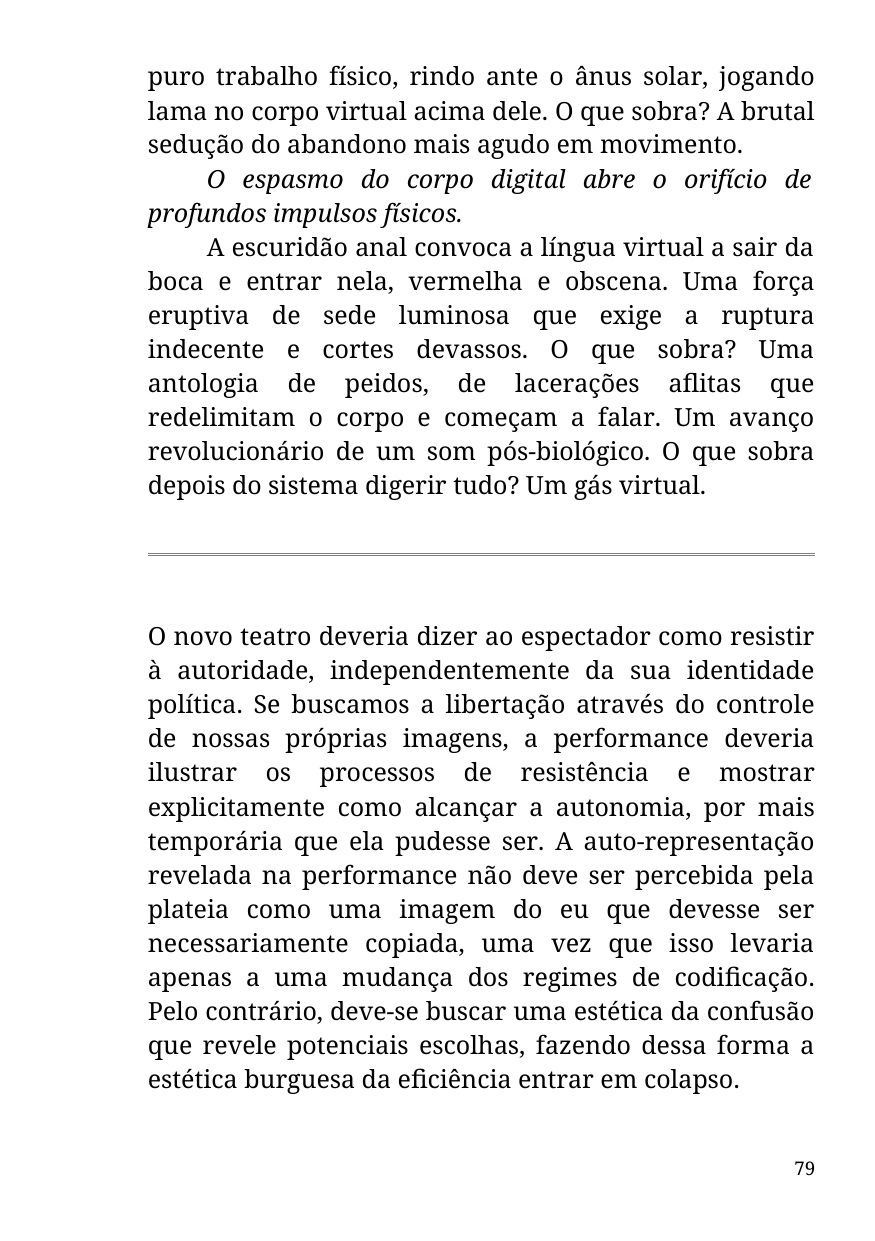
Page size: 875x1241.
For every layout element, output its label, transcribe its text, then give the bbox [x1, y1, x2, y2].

text A escuridão anal convoca a língua virtual a sair da boca e entrar nela, vermelha e obscena. Uma força eruptiva de sede luminosa que exige a ruptura indecente e cortes devassos. O que sobra? Uma antologia de peidos, de lacerações aflitas que redelimitam o corpo e começam a falar. Um avanço revolucionário de um som pós-biológico. O que sobra depois do sistema digerir tudo? Um gás virtual. [148, 229, 815, 502]
text O espasmo do corpo digital abre o orifício de profundos impulsos físicos. [148, 161, 815, 229]
text O novo teatro deveria dizer ao espectador como resistir à autoridade, independentemente da sua identidade política. Se buscamos a libertação através do controle de nossas próprias imagens, a performance deveria ilustrar os processos de resistência e mostrar explicitamente como alcançar a autonomia, por mais temporária que ela pudesse ser. A auto-representação revelada na performance não deve ser percebida pela plateia como uma imagem do eu que devesse ser necessariamente copiada, uma vez que isso levaria apenas a uma mudança dos regimes de codificação. Pelo contrário, deve-se buscar uma estética da confusão que revele potenciais escolhas, fazendo dessa forma a estética burguesa da eficiência entrar em colapso. [148, 619, 815, 1096]
text puro trabalho físico, rindo ante o ânus solar, jogando lama no corpo virtual acima dele. O que sobra? A brutal sedução do abandono mais agudo em movimento. [148, 59, 815, 161]
